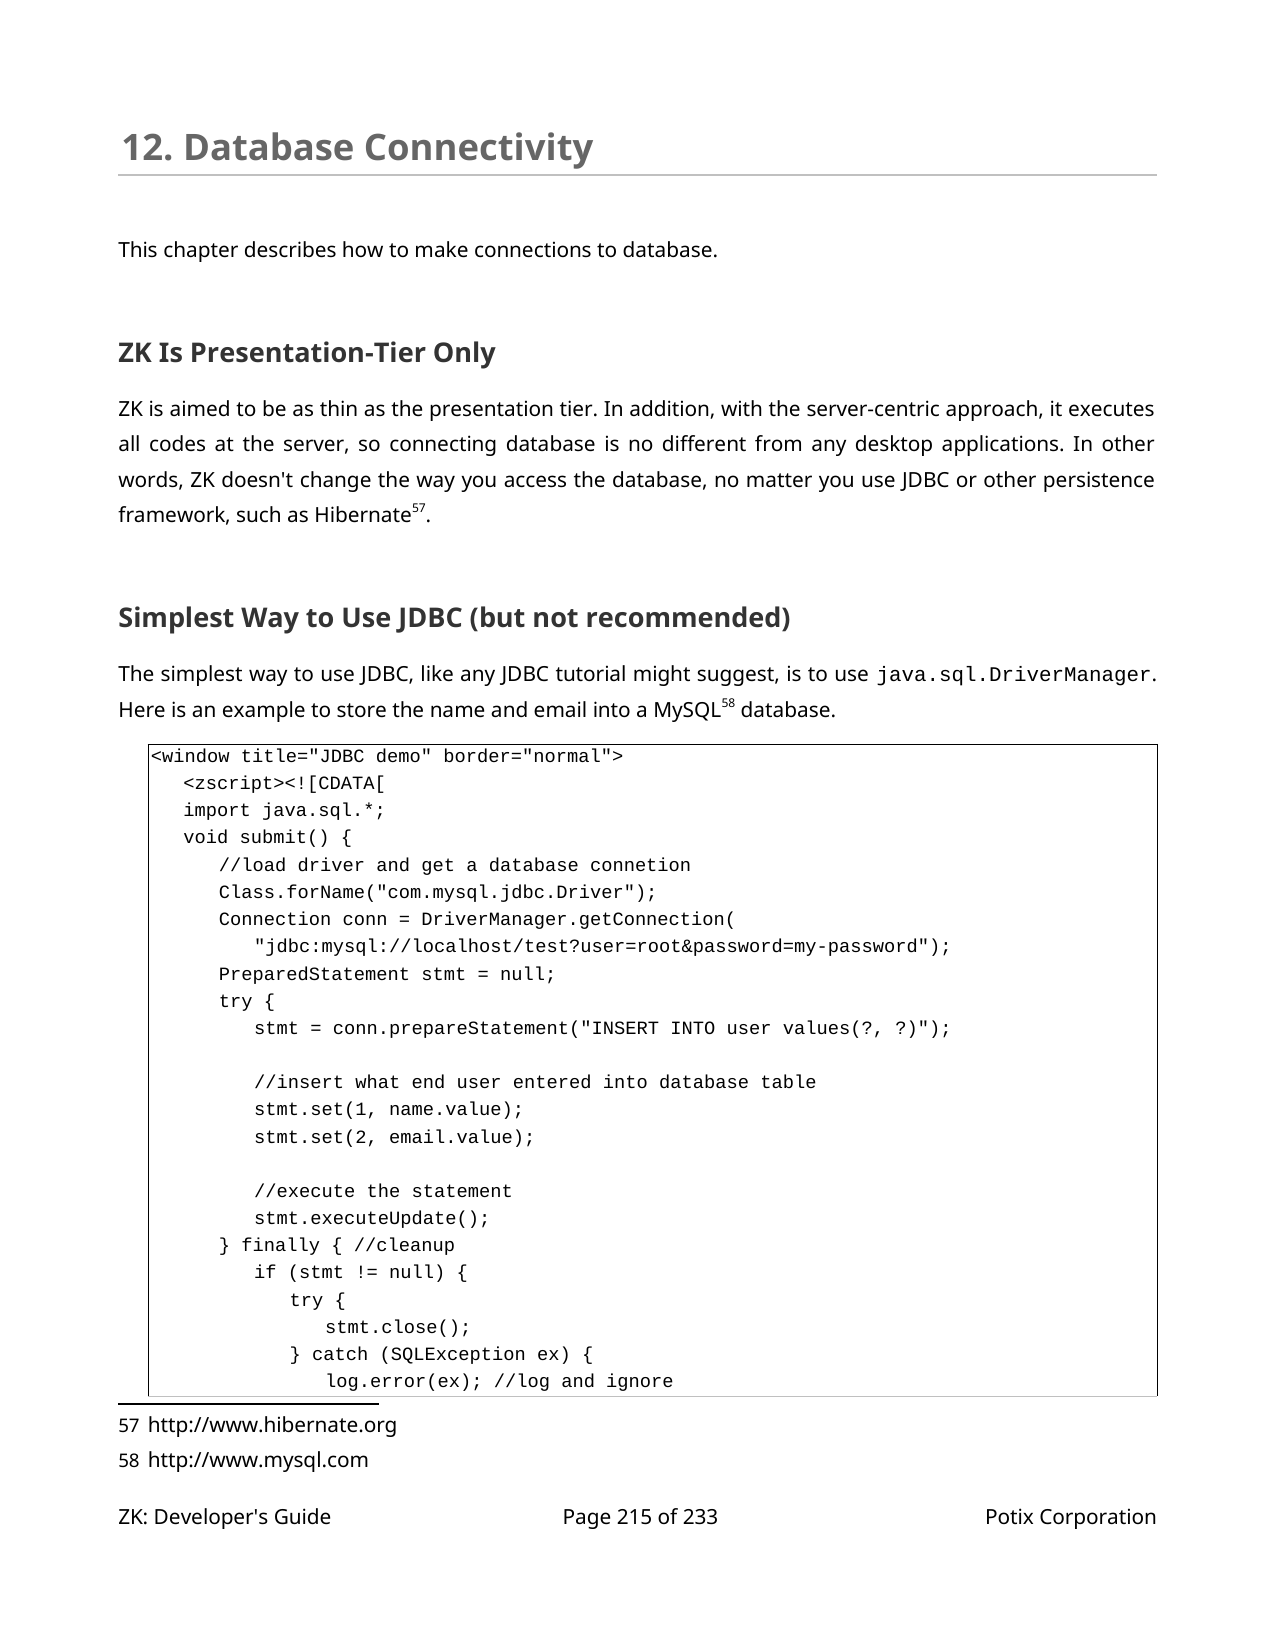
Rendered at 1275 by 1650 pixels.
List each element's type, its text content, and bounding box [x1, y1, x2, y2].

subtitle Simplest Way to Use JDBC (but not recommended) [118, 599, 1157, 636]
subtitle ZK Is Presentation-Tier Only [118, 334, 1157, 371]
text //insert what end user entered into database table [149, 1070, 1157, 1094]
text "jdbc:mysql://localhost/test?user=root&password=my-password"); [149, 934, 1157, 958]
text //execute the statement [149, 1179, 1157, 1203]
text stmt = conn.prepareStatement("INSERT INTO user values(?, ?)"); [149, 1016, 1157, 1040]
text if (stmt != null) { [149, 1260, 1157, 1285]
text http://www.mysql.com [118, 1445, 1157, 1473]
text PreparedStatement stmt = null; [149, 961, 1157, 986]
text Connection conn = DriverManager.getConnection( [149, 907, 1157, 931]
text try { [149, 1288, 1157, 1312]
text //load driver and get a database connetion [149, 853, 1157, 877]
text stmt.executeUpdate(); [149, 1206, 1157, 1230]
text <zscript><![CDATA[ [149, 771, 1157, 795]
text } catch (SQLException ex) { [149, 1342, 1157, 1366]
text } finally { //cleanup [149, 1233, 1157, 1257]
text void submit() { [149, 825, 1157, 850]
text http://www.hibernate.org [118, 1410, 1157, 1438]
text import java.sql.*; [149, 798, 1157, 822]
text <window title="JDBC demo" border="normal"> [149, 745, 1157, 768]
subtitle 12. Database Connectivity [118, 118, 1157, 174]
text Class.forName("com.mysql.jdbc.Driver"); [149, 880, 1157, 904]
text stmt.set(2, email.value); [149, 1124, 1157, 1149]
text try { [149, 988, 1157, 1013]
text log.error(ex); //log and ignore [149, 1369, 1157, 1396]
text stmt.close(); [149, 1315, 1157, 1339]
text ZK is aimed to be as thin as the presentation tier. In addition, with the server-centric approach, it executes all codes at the server, so connecting database is no different from any desktop applications. In other words, ZK doesn't change the way you access the database, no matter you use JDBC or other persistence framework, such as Hibernate. [118, 394, 1157, 528]
text This chapter describes how to make connections to database. [118, 235, 1157, 263]
text stmt.set(1, name.value); [149, 1097, 1157, 1122]
text The simplest way to use JDBC, like any JDBC tutorial might suggest, is to use java.sql.DriverManager. Here is an example to store the name and email into a MySQL database. [118, 659, 1157, 723]
